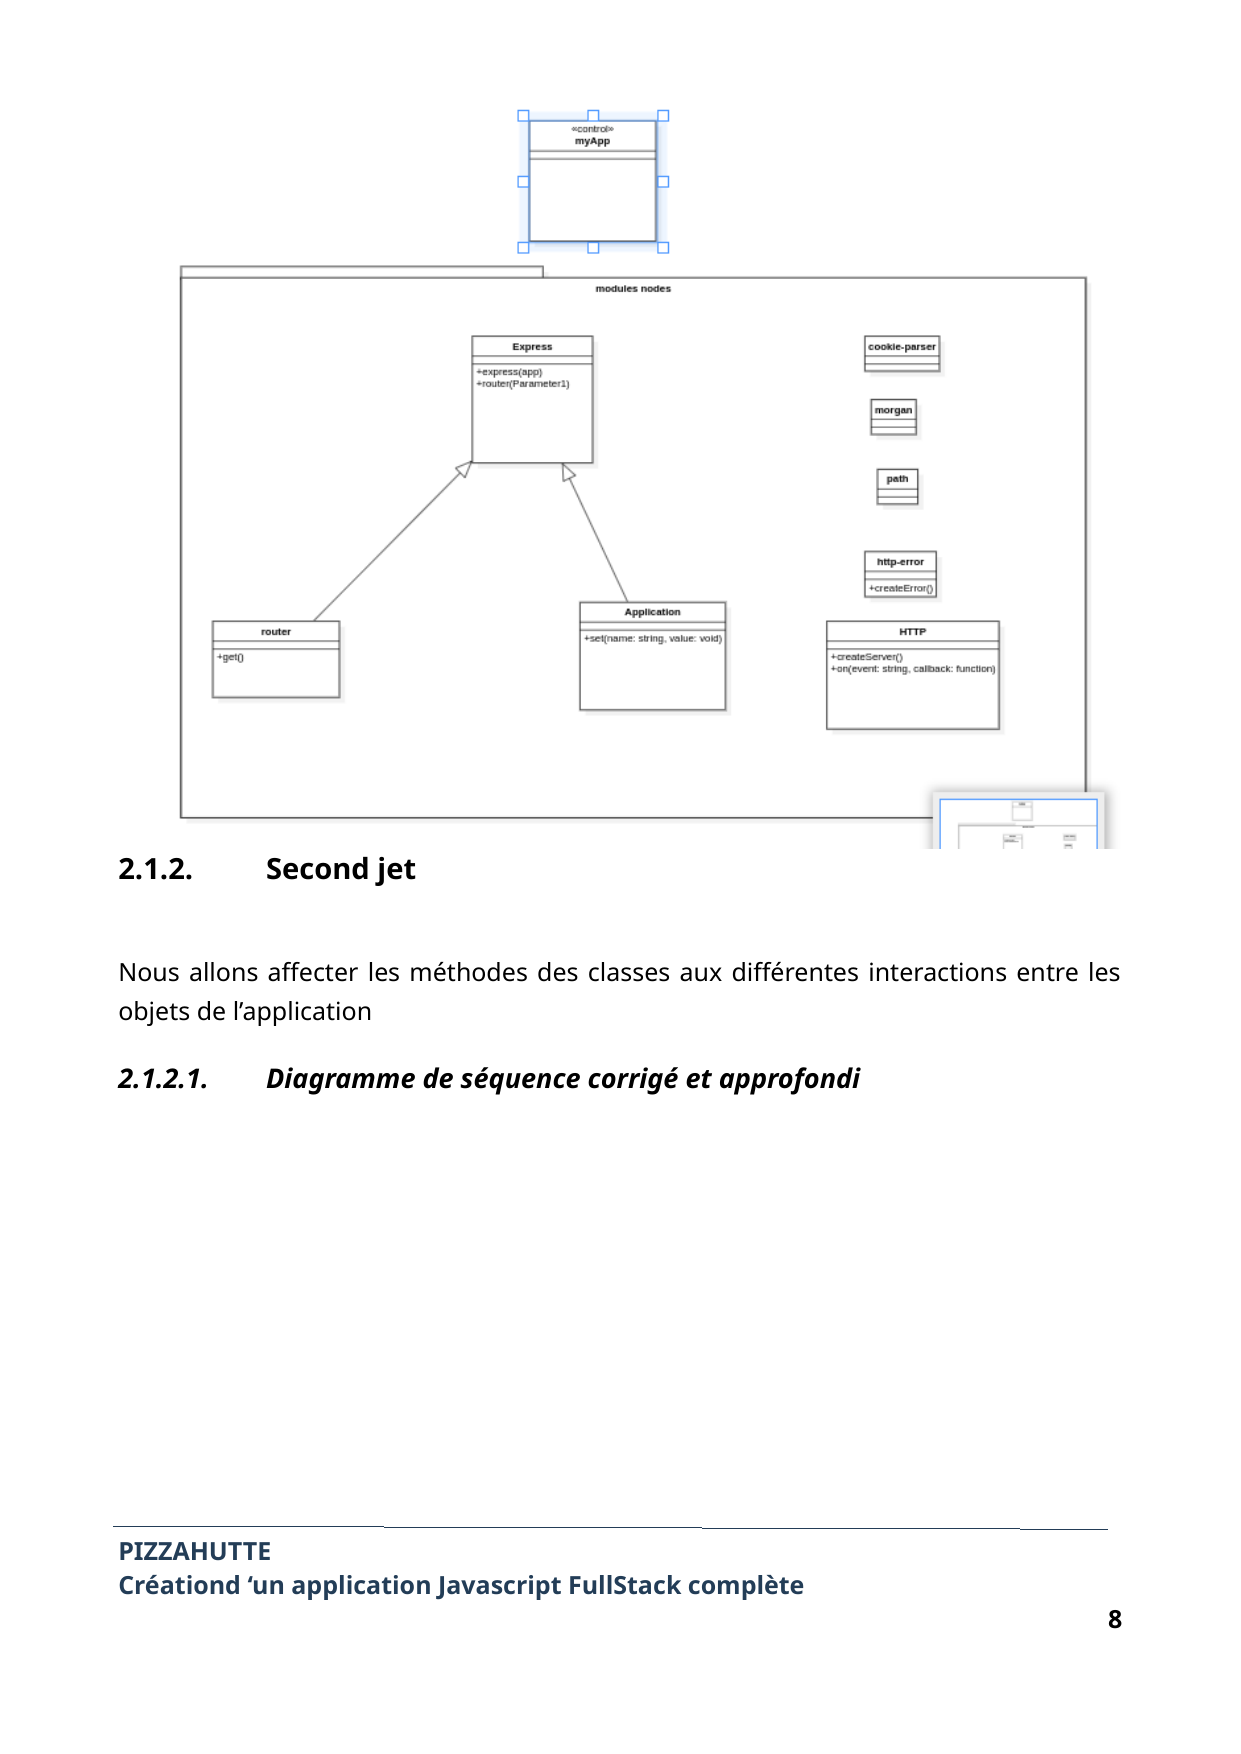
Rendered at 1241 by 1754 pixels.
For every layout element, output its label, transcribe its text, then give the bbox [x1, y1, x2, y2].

picture [118, 107, 1123, 849]
subtitle Second jet [118, 849, 1122, 888]
subtitle Diagramme de séquence corrigé et approfondi [118, 1060, 1122, 1097]
text Nous allons affecter les méthodes des classes aux différentes interactions entre les objets de l’application [118, 954, 1122, 1028]
